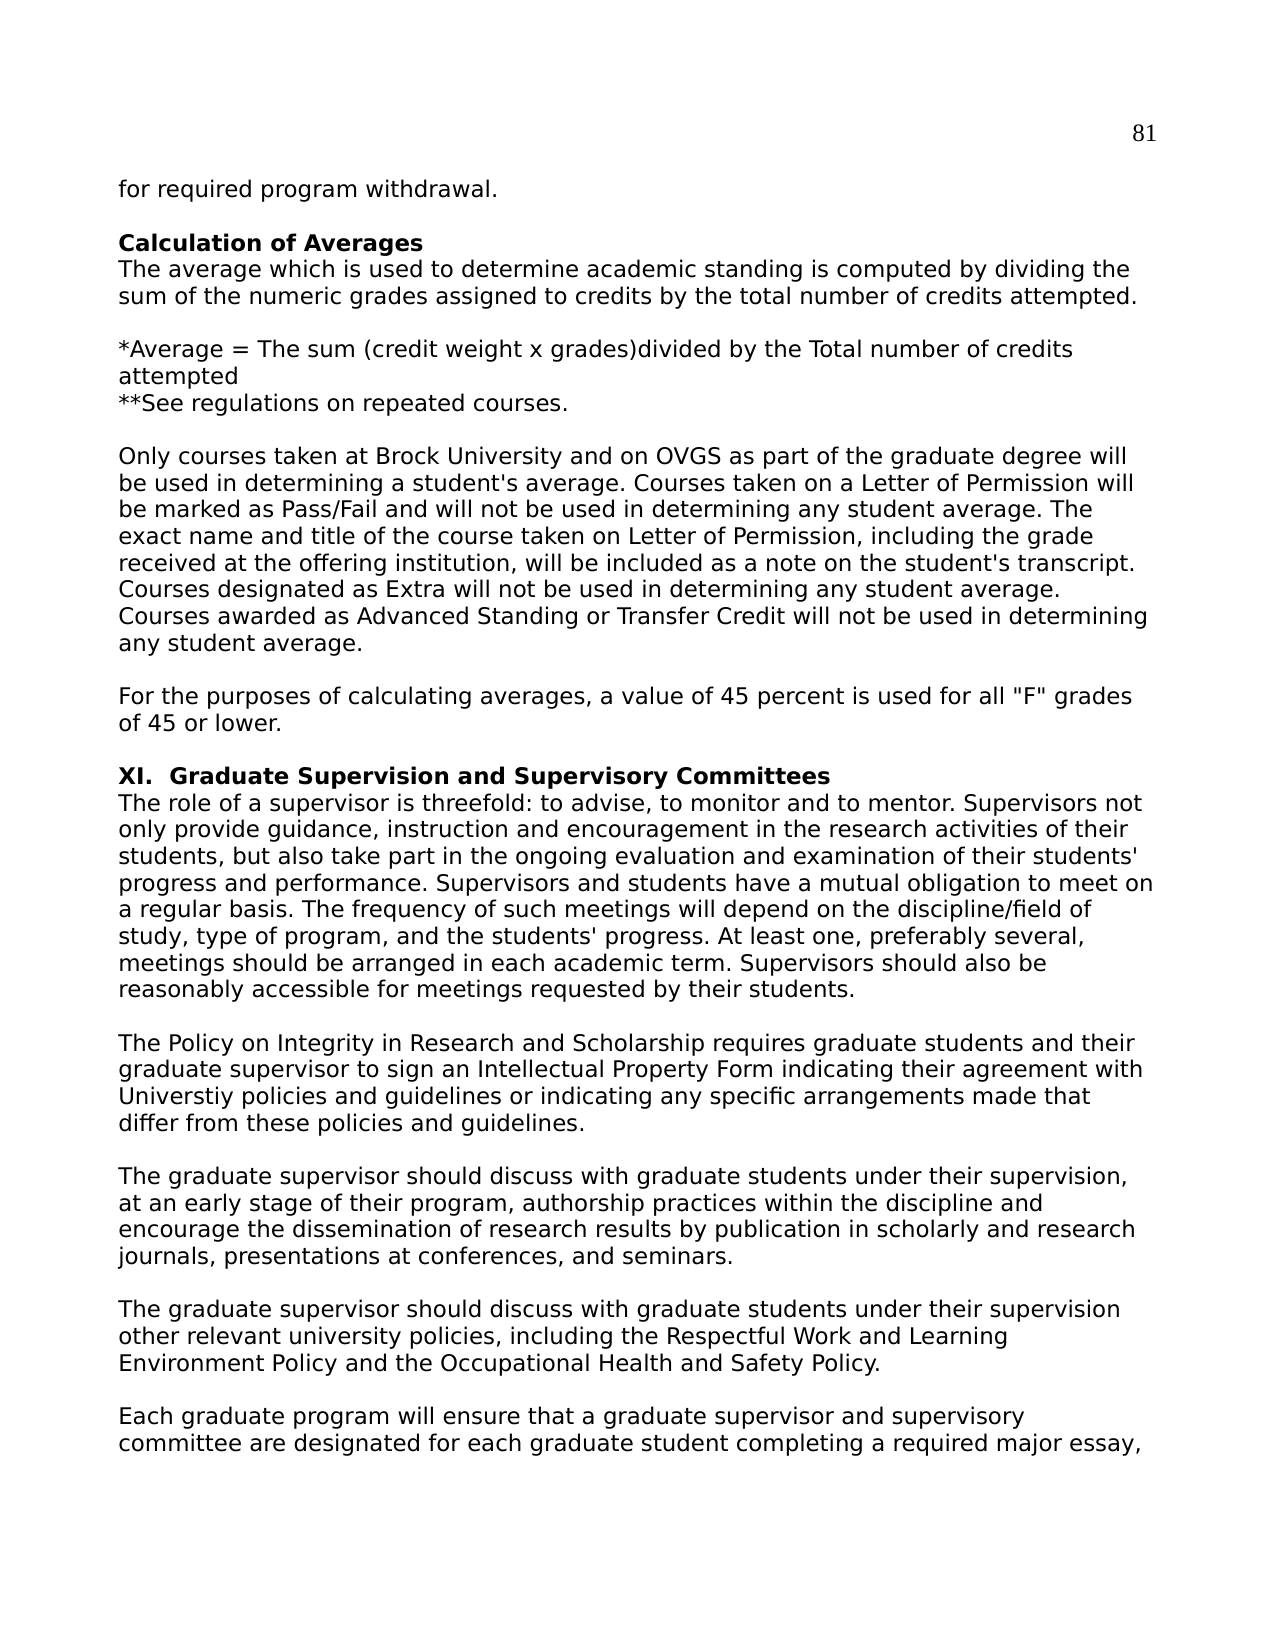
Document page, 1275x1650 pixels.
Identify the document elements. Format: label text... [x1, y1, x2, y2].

text Each graduate program will ensure that a graduate supervisor and supervisory committee are designated for each graduate student completing a required major essay, [118, 1403, 1157, 1456]
text The graduate supervisor should discuss with graduate students under their supervision, at an early stage of their program, authorship practices within the discipline and encourage the dissemination of research results by publication in scholarly and research journals, presentations at conferences, and seminars. [118, 1163, 1157, 1270]
text The Policy on Integrity in Research and Scholarship requires graduate students and their graduate supervisor to sign an Intellectual Property Form indicating their agreement with Universtiy policies and guidelines or indicating any specific arrangements made that differ from these policies and guidelines. [118, 1030, 1157, 1136]
text for required program withdrawal. Calculation of Averages The average which is used to determine academic standing is computed by dividing the sum of the numeric grades assigned to credits by the total number of credits attempted. *Average = The sum (credit weight x grades)divided by the Total number of credits attempted [118, 176, 1157, 390]
text The graduate supervisor should discuss with graduate students under their supervision other relevant university policies, including the Respectful Work and Learning Environment Policy and the Occupational Health and Safety Policy. [118, 1296, 1157, 1376]
text **See regulations on repeated courses. Only courses taken at Brock University and on OVGS as part of the graduate degree will be used in determining a student's average. Courses taken on a Letter of Permission will be marked as Pass/Fail and will not be used in determining any student average. The exact name and title of the course taken on Letter of Permission, including the grade received at the offering institution, will be included as a note on the student's transcript. Courses designated as Extra will not be used in determining any student average. Courses awarded as Advanced Standing or Transfer Credit will not be used in determining any student average. For the purposes of calculating averages, a value of 45 percent is used for all "F" grades of 45 or lower. XI. Graduate Supervision and Supervisory Committees The role of a supervisor is threefold: to advise, to monitor and to mentor. Supervisors not only provide guidance, instruction and encouragement in the research activities of their students, but also take part in the ongoing evaluation and examination of their students' progress and performance. Supervisors and students have a mutual obligation to meet on a regular basis. The frequency of such meetings will depend on the discipline/field of study, type of program, and the students' progress. At least one, preferably several, meetings should be arranged in each academic term. Supervisors should also be reasonably accessible for meetings requested by their students. [118, 390, 1157, 1003]
